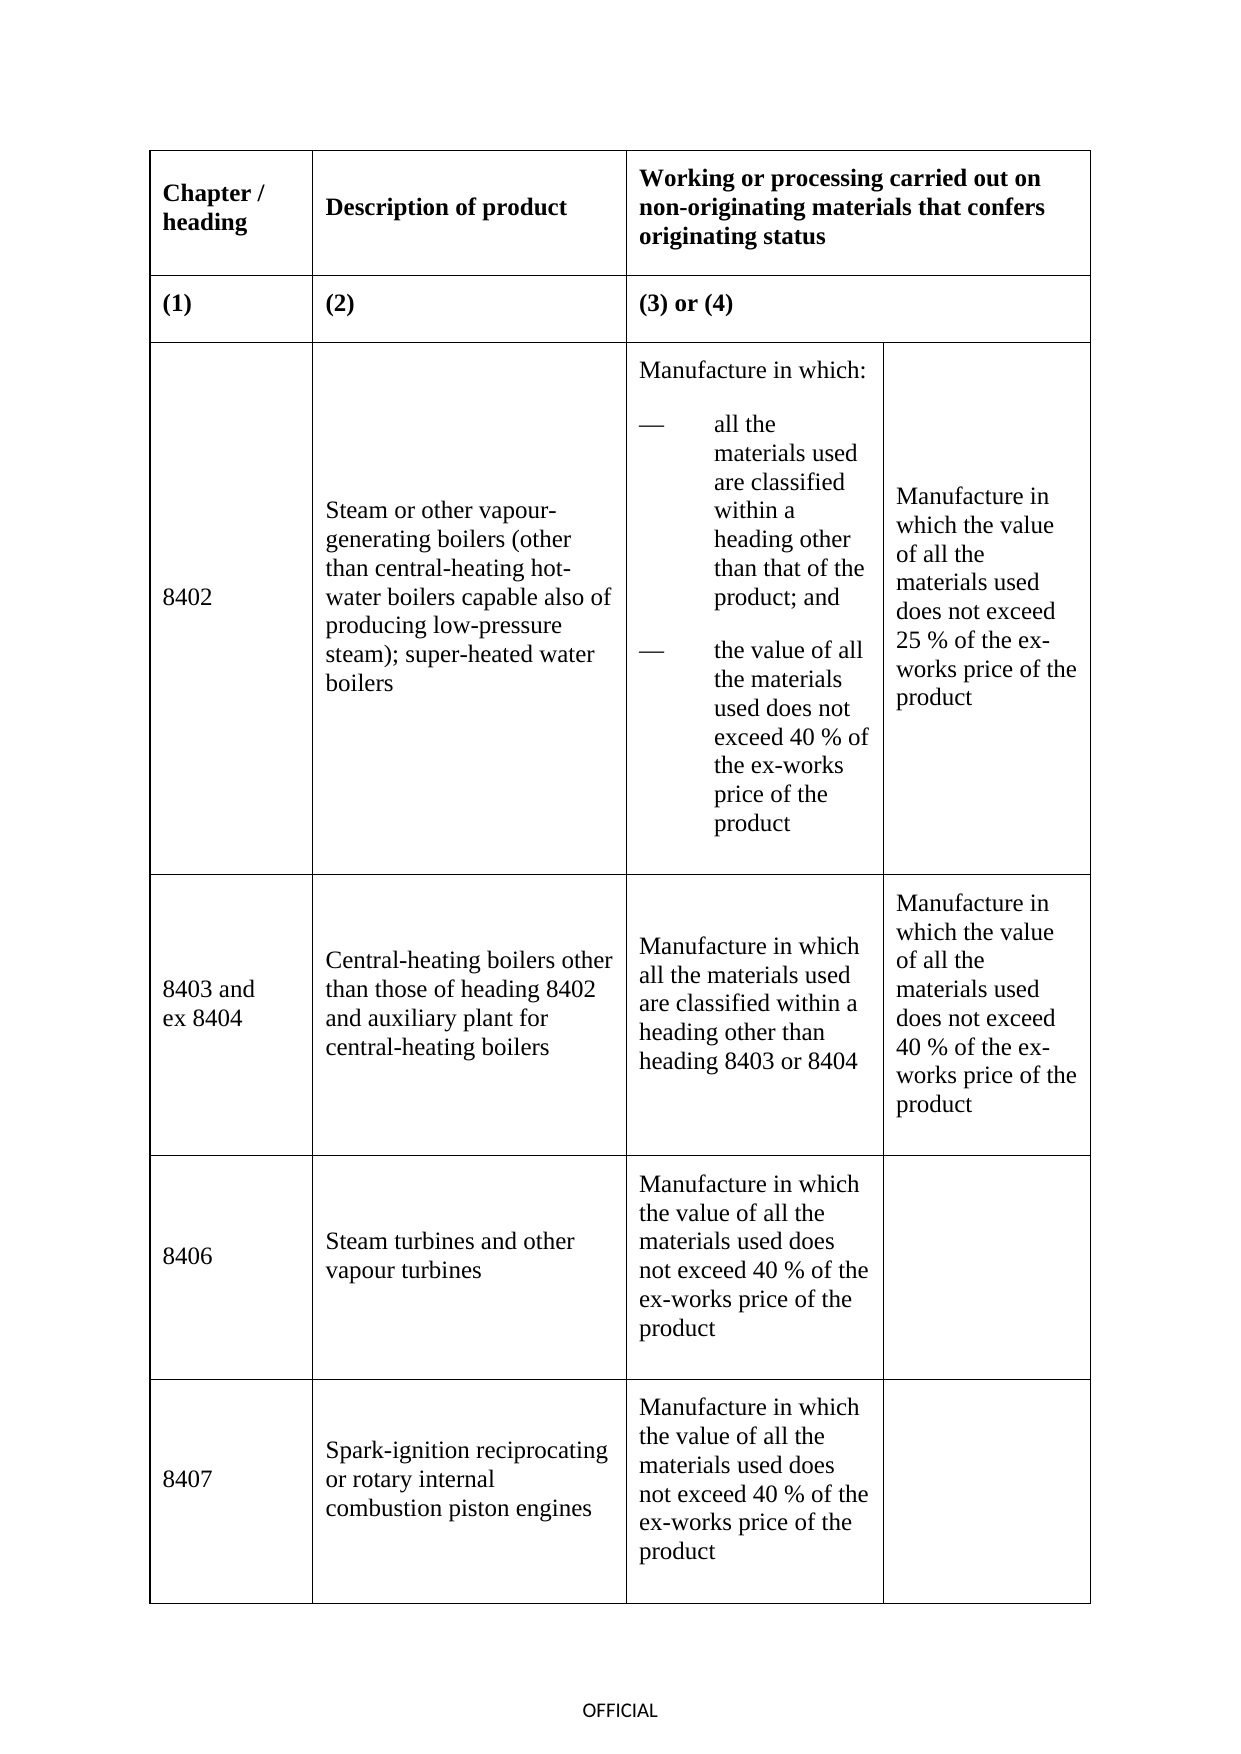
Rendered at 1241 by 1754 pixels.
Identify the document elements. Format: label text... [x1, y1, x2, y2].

table_cell Manufacture in which: — all the materials used are classified within a heading other than that of the product; and — the value of all the materials used does not exceed 40 % of the ex‐works price of the product [627, 343, 883, 874]
table_cell (3) or (4) [627, 276, 1090, 342]
table_cell Steam or other vapour‐generating boilers (other than central‐heating hot‐water boilers capable also of producing low‐pressure steam); super‐heated water boilers [313, 343, 626, 874]
table_cell Manufacture in which all the materials used are classified within a heading other than heading 8403 or 8404 [627, 875, 883, 1155]
table_cell (2) [313, 276, 626, 342]
table_cell Manufacture in which the value of all the materials used does not exceed 40 % of the ex‐works price of the product [627, 1380, 883, 1602]
table_cell Spark‐ignition reciprocating or rotary internal combustion piston engines [313, 1380, 626, 1602]
table_cell Manufacture in which the value of all the materials used does not exceed 25 % of the ex‐works price of the product [884, 343, 1090, 874]
table_cell Central‐heating boilers other than those of heading 8402 and auxiliary plant for central‐heating boilers [313, 875, 626, 1155]
table_cell 8407 [151, 1380, 312, 1602]
table_cell 8402 [151, 343, 312, 874]
table_header Chapter / heading [151, 151, 312, 275]
table_cell 8403 and ex 8404 [151, 875, 312, 1155]
table_cell Manufacture in which the value of all the materials used does not exceed 40 % of the ex‐works price of the product [627, 1156, 883, 1379]
table_cell [884, 1156, 1090, 1379]
table_cell Manufacture in which the value of all the materials used does not exceed 40 % of the ex‐works price of the product [884, 875, 1090, 1155]
table_header Working or processing carried out on non‐originating materials that confers originating status [627, 151, 1090, 275]
table_cell (1) [151, 276, 312, 342]
table_cell [884, 1380, 1090, 1602]
table_header Description of product [313, 151, 626, 275]
table_cell Steam turbines and other vapour turbines [313, 1156, 626, 1379]
table_cell 8406 [151, 1156, 312, 1379]
